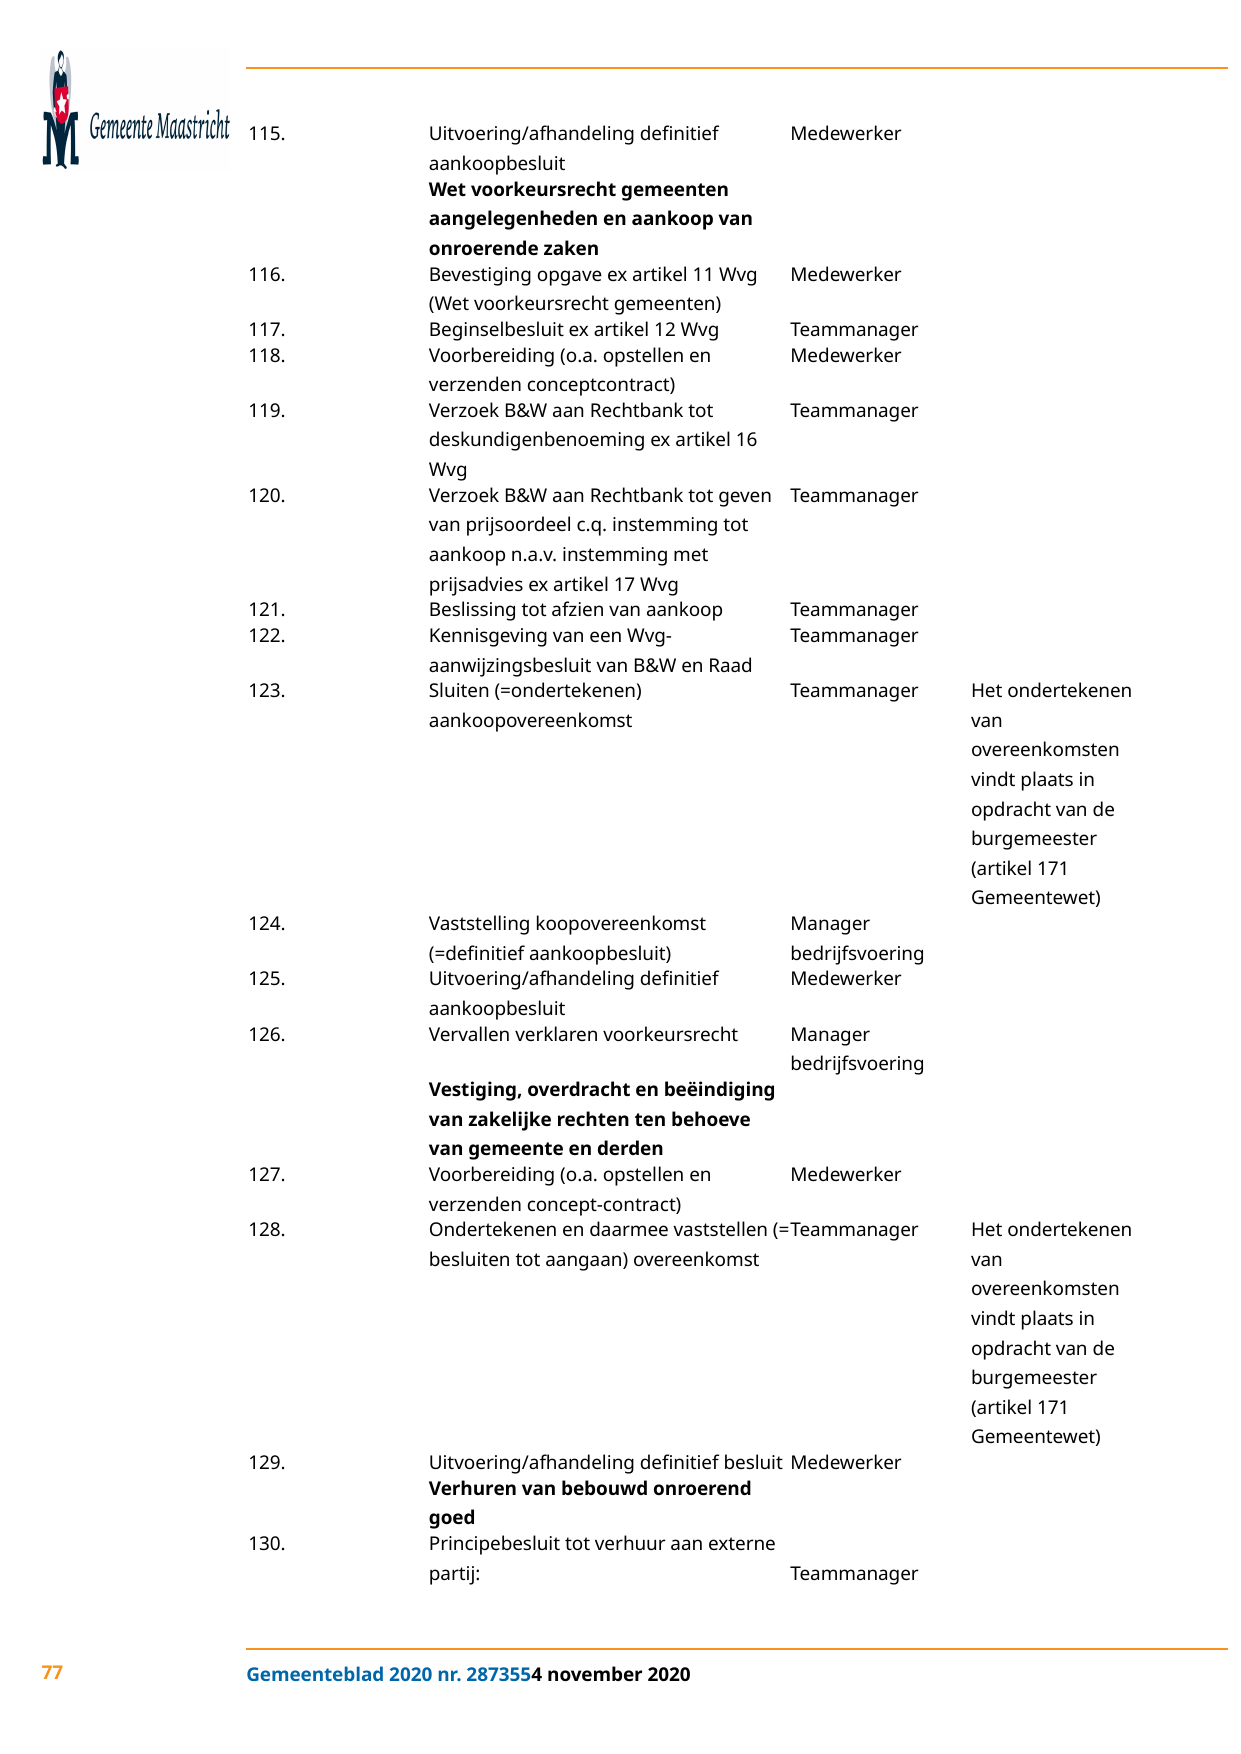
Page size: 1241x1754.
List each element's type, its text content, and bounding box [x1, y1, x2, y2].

table_cell [248, 482, 429, 596]
table_cell Principebesluit tot verhuur aan externe partij: [429, 1530, 790, 1586]
table_cell Ondertekenen en daarmee vaststellen (= besluiten tot aangaan) overeenkomst [429, 1216, 790, 1449]
table_cell Manager bedrijfsvoering [790, 1021, 971, 1076]
table_cell Vestiging, overdracht en beëindiging van zakelijke rechten ten behoeve van gemeente en derden [429, 1076, 790, 1161]
table_cell [248, 261, 429, 316]
table_cell Verhuren van bebouwd onroerend goed [429, 1475, 790, 1530]
table_cell [248, 121, 429, 176]
table_header [609, 95, 971, 121]
table_cell Medewerker [790, 342, 971, 397]
table_cell [248, 1449, 429, 1475]
picture [41, 47, 231, 172]
table_cell [248, 966, 429, 1021]
table_cell [248, 1216, 429, 1449]
table_cell Vaststelling koopovereenkomst (=definitief aankoopbesluit) [429, 910, 790, 966]
table_cell [248, 1161, 429, 1216]
table_cell [248, 176, 429, 261]
table_cell Teammanager [790, 482, 971, 596]
table_cell Teammanager [790, 1530, 971, 1586]
table_cell [790, 1475, 971, 1530]
table_cell [248, 1021, 429, 1076]
table_cell Uitvoering/afhandeling definitief aankoopbesluit [429, 121, 790, 176]
table_cell Sluiten (=ondertekenen) aankoopovereenkomst [429, 678, 790, 910]
table_cell Uitvoering/afhandeling definitief aankoopbesluit [429, 966, 790, 1021]
table_cell Medewerker [790, 1449, 971, 1475]
table_cell Uitvoering/afhandeling definitief besluit [429, 1449, 790, 1475]
table_header [971, 95, 1152, 121]
table_cell [248, 316, 429, 342]
table_cell Verzoek B&W aan Rechtbank tot geven van prijsoordeel c.q. instemming tot aankoop n.a.v. instemming met prijsadvies ex artikel 17 Wvg [429, 482, 790, 596]
table_cell [248, 1475, 429, 1530]
table_cell [971, 176, 1152, 261]
table_cell Medewerker [790, 261, 971, 316]
table_cell Verzoek B&W aan Rechtbank tot deskundigenbenoeming ex artikel 16 Wvg [429, 397, 790, 482]
table_cell Het ondertekenen van overeenkomsten vindt plaats in opdracht van de burgemeester (artikel 171 Gemeentewet) [971, 678, 1152, 910]
table_cell Beslissing tot afzien van aankoop [429, 596, 790, 622]
table_cell [971, 1076, 1152, 1161]
table_cell [971, 1021, 1152, 1076]
table_cell [248, 596, 429, 622]
table_cell [248, 678, 429, 910]
table_cell [248, 910, 429, 966]
table_cell [971, 596, 1152, 622]
table_cell [248, 1076, 429, 1161]
table_header [429, 95, 609, 121]
table_cell Teammanager [790, 596, 971, 622]
table_cell Kennisgeving van een Wvg-aanwijzingsbesluit van B&W en Raad [429, 622, 790, 677]
table_cell [971, 121, 1152, 176]
table_cell Wet voorkeursrecht gemeenten aangelegenheden en aankoop van onroerende zaken [429, 176, 790, 261]
table_cell Teammanager [790, 622, 971, 677]
table_cell [248, 622, 429, 677]
table_cell Bevestiging opgave ex artikel 11 Wvg (Wet voorkeursrecht gemeenten) [429, 261, 790, 316]
table_cell Teammanager [790, 678, 971, 910]
table_cell [971, 622, 1152, 677]
table_cell Beginselbesluit ex artikel 12 Wvg [429, 316, 790, 342]
table_cell [971, 397, 1152, 482]
table_cell Manager bedrijfsvoering [790, 910, 971, 966]
table_cell Vervallen verklaren voorkeursrecht [429, 1021, 790, 1076]
table_cell Medewerker [790, 121, 971, 176]
table_cell Voorbereiding (o.a. opstel­len en verzenden concept-contract) [429, 1161, 790, 1216]
table_cell [248, 1530, 429, 1586]
table_cell [971, 342, 1152, 397]
table_cell Teammanager [790, 397, 971, 482]
table_cell [971, 316, 1152, 342]
table_header [248, 95, 429, 121]
table_cell [971, 910, 1152, 966]
table_cell [248, 397, 429, 482]
table_cell [248, 342, 429, 397]
table_cell [971, 482, 1152, 596]
table_cell [971, 1161, 1152, 1216]
table_cell [971, 966, 1152, 1021]
table_cell [790, 176, 971, 261]
table_cell Medewerker [790, 1161, 971, 1216]
table_cell Teammanager [790, 316, 971, 342]
table_cell [971, 1449, 1152, 1475]
table_cell [790, 1076, 971, 1161]
table_cell Teammanager [790, 1216, 971, 1449]
table_cell [971, 1475, 1152, 1530]
table_cell [971, 261, 1152, 316]
table_cell Het ondertekenen van overeenkomsten vindt plaats in opdracht van de burgemeester (artikel 171 Gemeentewet) [971, 1216, 1152, 1449]
table_cell [971, 1530, 1152, 1586]
table_cell Voorbereiding (o.a. opstellen en verzenden conceptcontract) [429, 342, 790, 397]
table_cell Medewerker [790, 966, 971, 1021]
